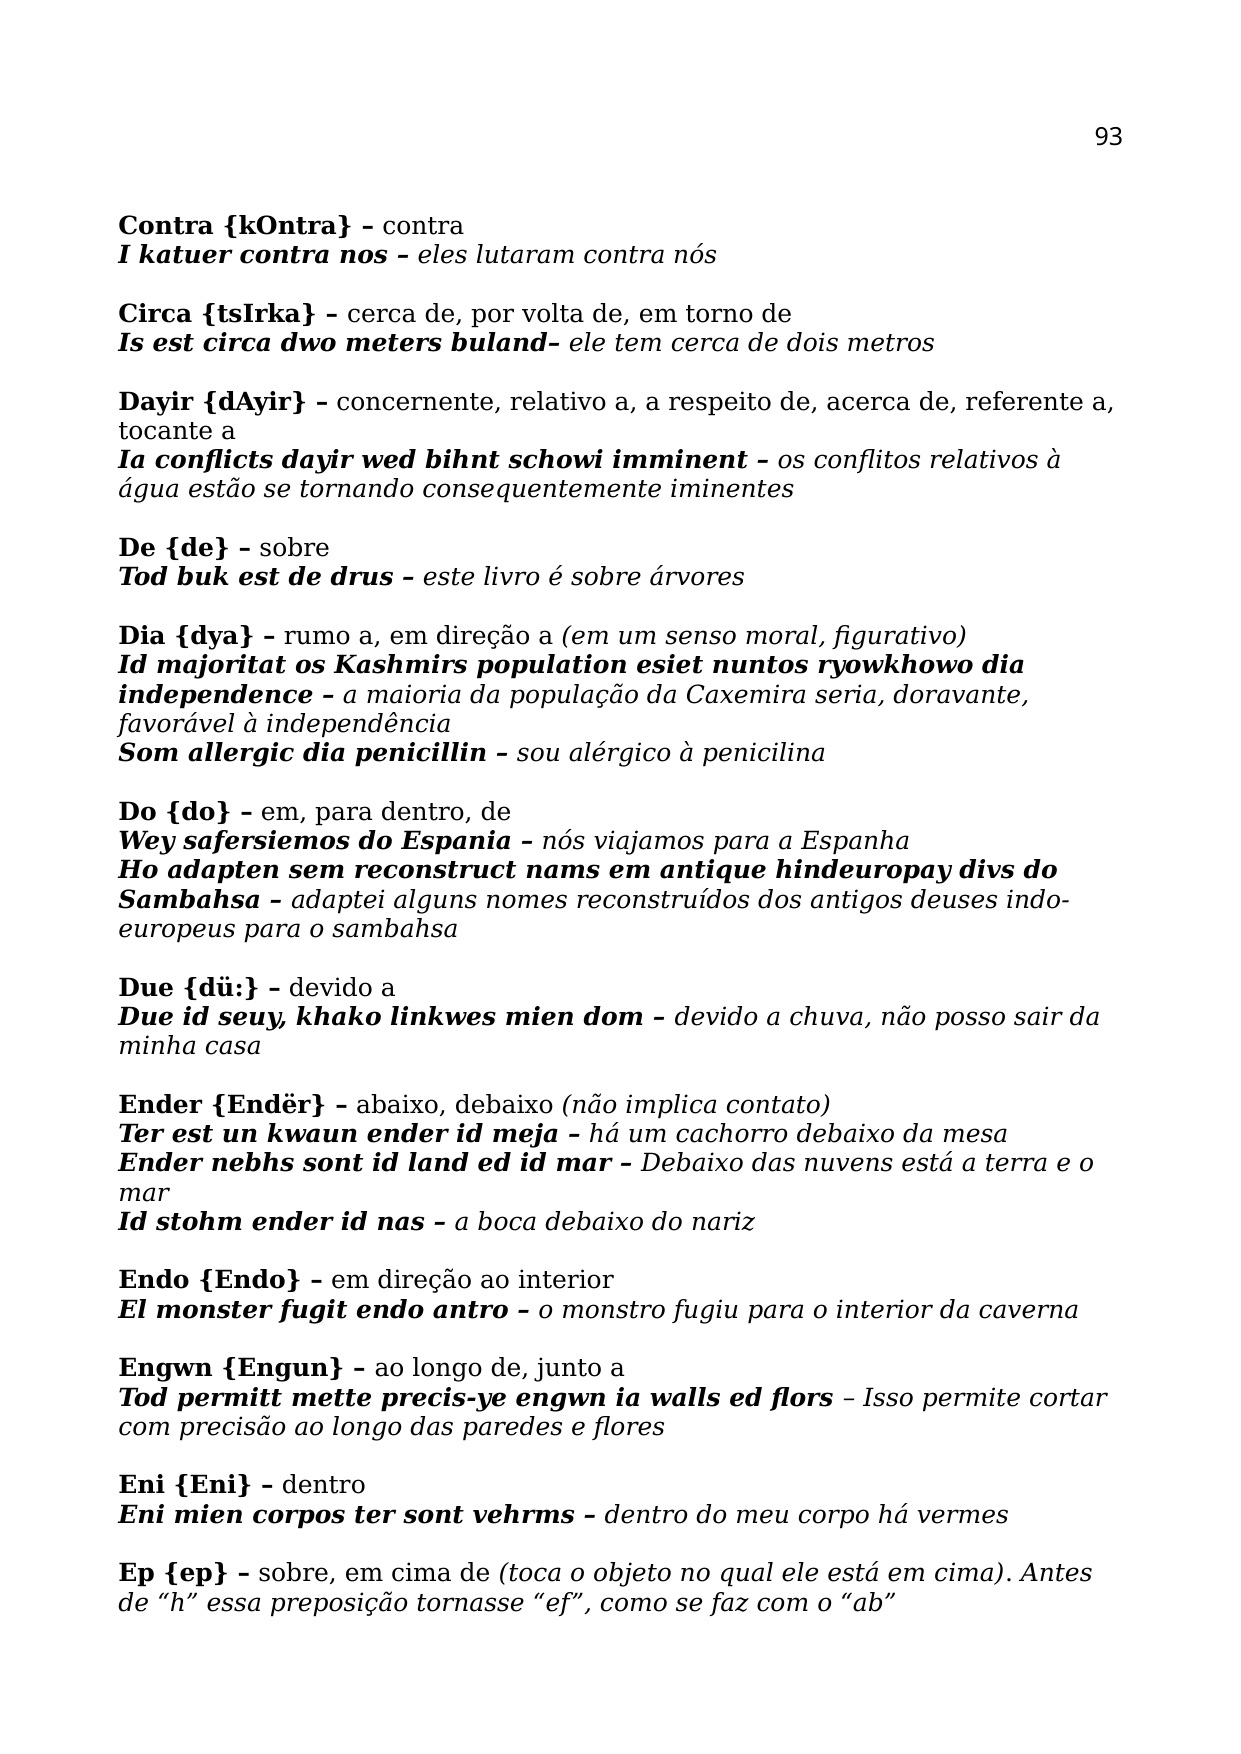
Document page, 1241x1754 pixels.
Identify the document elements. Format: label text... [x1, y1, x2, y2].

text Id majoritat os Kashmirs population esiet nuntos ryowkhowo dia independence – a maioria da população da Caxemira seria, doravante, favorável à independência [118, 650, 1123, 738]
text Ho adapten sem reconstruct nams em antique hindeuropay divs do Sambahsa – adaptei alguns nomes reconstruídos dos antigos deuses indo-europeus para o sambahsa [118, 855, 1123, 943]
text Id stohm ender id nas – a boca debaixo do nariz [118, 1207, 1123, 1236]
text Do {do} – em, para dentro, de [118, 797, 1123, 826]
text Ender {Endër} – abaixo, debaixo (não implica contato) [118, 1089, 1123, 1119]
text Dia {dya} – rumo a, em direção a (em um senso moral, figurativo) [118, 621, 1123, 650]
text Endo {Endo} – em direção ao interior [118, 1265, 1123, 1295]
text Contra {kOntra} – contra [118, 211, 1123, 240]
text Wey safersiemos do Espania – nós viajamos para a Espanha [118, 826, 1123, 855]
text Tod permitt mette precis-ye engwn ia walls ed flors – Isso permite cortar com precisão ao longo das paredes e flores [118, 1383, 1123, 1441]
text Tod buk est de drus – este livro é sobre árvores [118, 562, 1123, 592]
text De {de} – sobre [118, 533, 1123, 562]
text I katuer contra nos – eles lutaram contra nós [118, 240, 1123, 269]
text Ter est un kwaun ender id meja – há um cachorro debaixo da mesa [118, 1119, 1123, 1148]
text Due {dü:} – devido a [118, 972, 1123, 1002]
text El monster fugit endo antro – o monstro fugiu para o interior da caverna [118, 1295, 1123, 1324]
text Circa {tsIrka} – cerca de, por volta de, em torno de [118, 299, 1123, 328]
text Ia conflicts dayir wed bihnt schowi imminent – os conflitos relativos à água estão se tornando consequentemente iminentes [118, 445, 1123, 504]
text Engwn {Engun} – ao longo de, junto a [118, 1353, 1123, 1383]
text Eni {Eni} – dentro [118, 1470, 1123, 1500]
text Ep {ep} – sobre, em cima de (toca o objeto no qual ele está em cima). Antes de “h” essa preposição tornasse “ef”, como se faz com o “ab” [118, 1558, 1123, 1617]
text Eni mien corpos ter sont vehrms – dentro do meu corpo há vermes [118, 1500, 1123, 1529]
text Due id seuy, khako linkwes mien dom – devido a chuva, não posso sair da minha casa [118, 1002, 1123, 1060]
text Som allergic dia penicillin – sou alérgico à penicilina [118, 738, 1123, 767]
text Ender nebhs sont id land ed id mar – Debaixo das nuvens está a terra e o mar [118, 1148, 1123, 1207]
text Is est circa dwo meters buland– ele tem cerca de dois metros [118, 328, 1123, 357]
text Dayir {dAyir} – concernente, relativo a, a respeito de, acerca de, referente a, tocante a [118, 387, 1123, 445]
